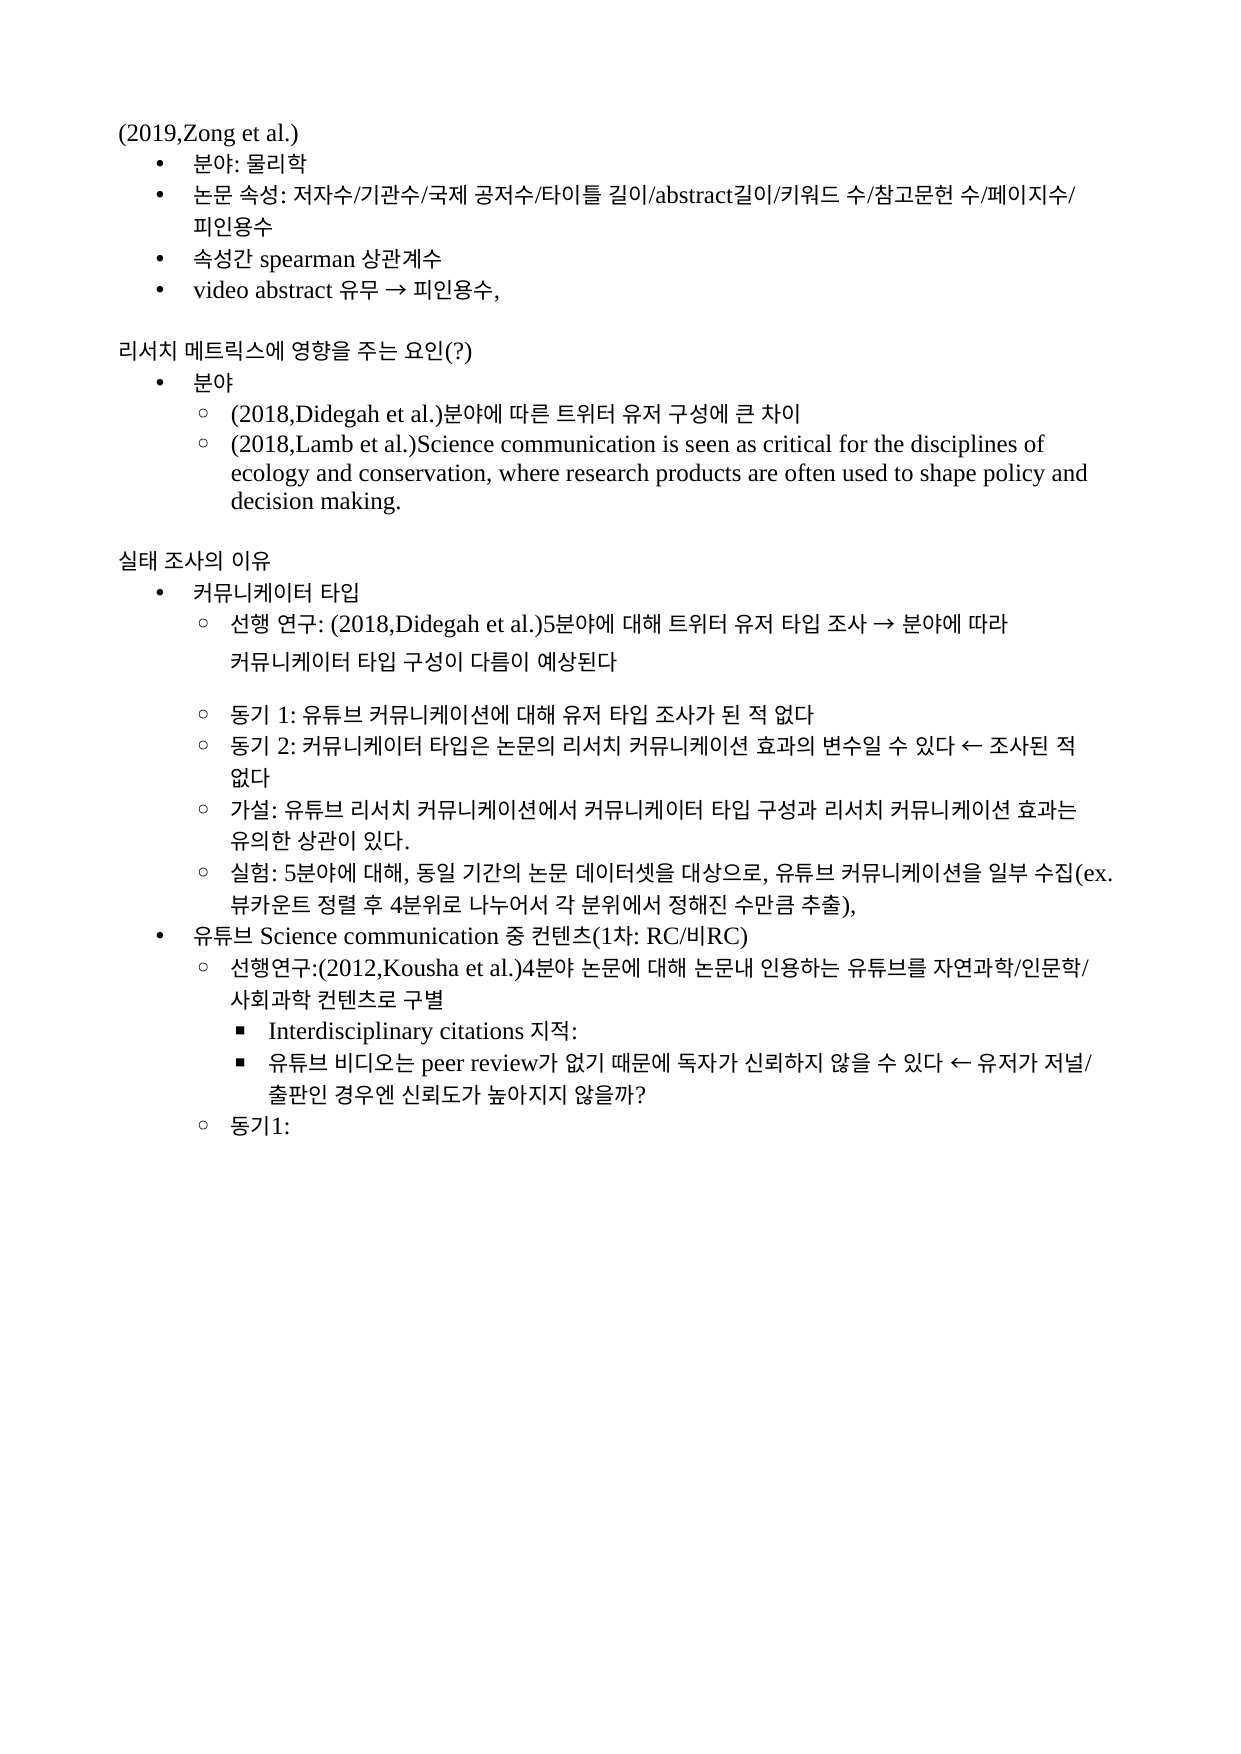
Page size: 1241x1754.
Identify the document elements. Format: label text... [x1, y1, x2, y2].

list 분야 [156, 366, 1122, 397]
list 유튜브 비디오는 peer review가 없기 때문에 독자가 신뢰하지 않을 수 있다 ← 유저가 저널/출판인 경우엔 신뢰도가 높아지지 않을까? [231, 1046, 1122, 1109]
list 선행연구:(2012,Kousha et al.)4분야 논문에 대해 논문내 인용하는 유튜브를 자연과학/인문학/사회과학 컨텐츠로 구별 [193, 951, 1122, 1014]
list video abstract 유무 → 피인용수, [156, 273, 1122, 305]
list 동기 1: 유튜브 커뮤니케이션에 대해 유저 타입 조사가 된 적 없다 [193, 698, 1122, 729]
list 동기 2: 커뮤니케이터 타입은 논문의 리서치 커뮤니케이션 효과의 변수일 수 있다 ← 조사된 적 없다 [193, 729, 1122, 793]
list 실험: 5분야에 대해, 동일 기간의 논문 데이터셋을 대상으로, 유튜브 커뮤니케이션을 일부 수집(ex.뷰카운트 정렬 후 4분위로 나누어서 각 분위에서 정해진 수만큼 추출), [193, 856, 1122, 919]
list 유튜브 Science communication 중 컨텐츠(1차: RC/비RC) [156, 919, 1122, 951]
text 리서치 메트릭스에 영향을 주는 요인(?) [118, 334, 1122, 366]
list 선행 연구: (2018,Didegah et al.)5분야에 대해 트위터 유저 타입 조사 → 분야에 따라 커뮤니케이터 타입 구성이 다름이 예상된다 [193, 607, 1122, 677]
list Interdisciplinary citations 지적: [231, 1014, 1122, 1046]
list 속성간 spearman 상관계수 [156, 242, 1122, 273]
list 커뮤니케이터 타입 [156, 576, 1122, 607]
list 동기1: [193, 1109, 1122, 1141]
list (2018,Lamb et al.)Science communication is seen as critical for the disciplines of ecology and conservation, where research products are often used to shape policy and decision making. [193, 429, 1122, 515]
list 논문 속성: 저자수/기관수/국제 공저수/타이틀 길이/abstract길이/키워드 수/참고문헌 수/페이지수/피인용수 [156, 178, 1122, 242]
text (2019,Zong et al.) [118, 118, 1122, 147]
list (2018,Didegah et al.)분야에 따른 트위터 유저 구성에 큰 차이 [193, 397, 1122, 429]
list 분야: 물리학 [156, 147, 1122, 178]
text 실태 조사의 이유 [118, 544, 1122, 576]
list 가설: 유튜브 리서치 커뮤니케이션에서 커뮤니케이터 타입 구성과 리서치 커뮤니케이션 효과는 유의한 상관이 있다. [193, 793, 1122, 856]
